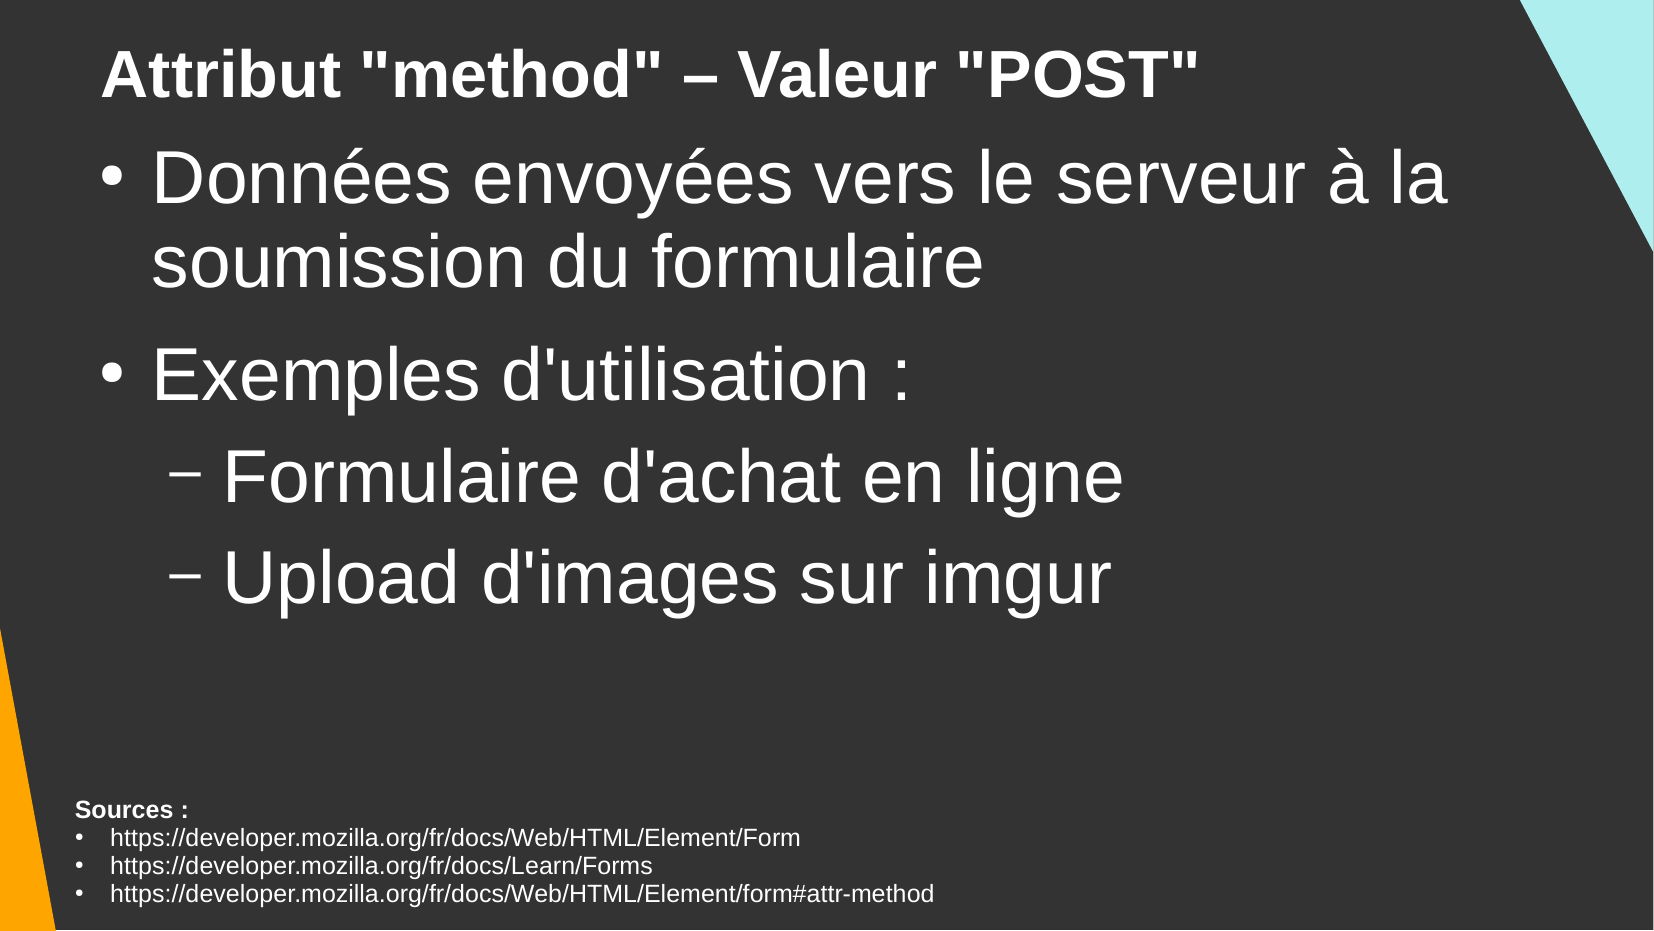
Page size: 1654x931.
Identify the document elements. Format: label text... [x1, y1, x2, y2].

title Attribut "method" – Valeur "POST" [82, 37, 1571, 114]
text_box [0, 628, 56, 931]
list Données envoyées vers le serveur à la soumission du formulaire Exemples d'utilisation : Formulaire d'achat en ligne Upload d'images sur imgur [80, 135, 1605, 709]
text_box Sources : https://developer.mozilla.org/fr/docs/Web/HTML/Element/Form https://developer.mozilla.org/fr/docs/Learn/Forms https://developer.mozilla.org/fr/docs/Web/HTML/Element/form#attr-method [60, 788, 1546, 916]
text_box [1519, 0, 1654, 254]
